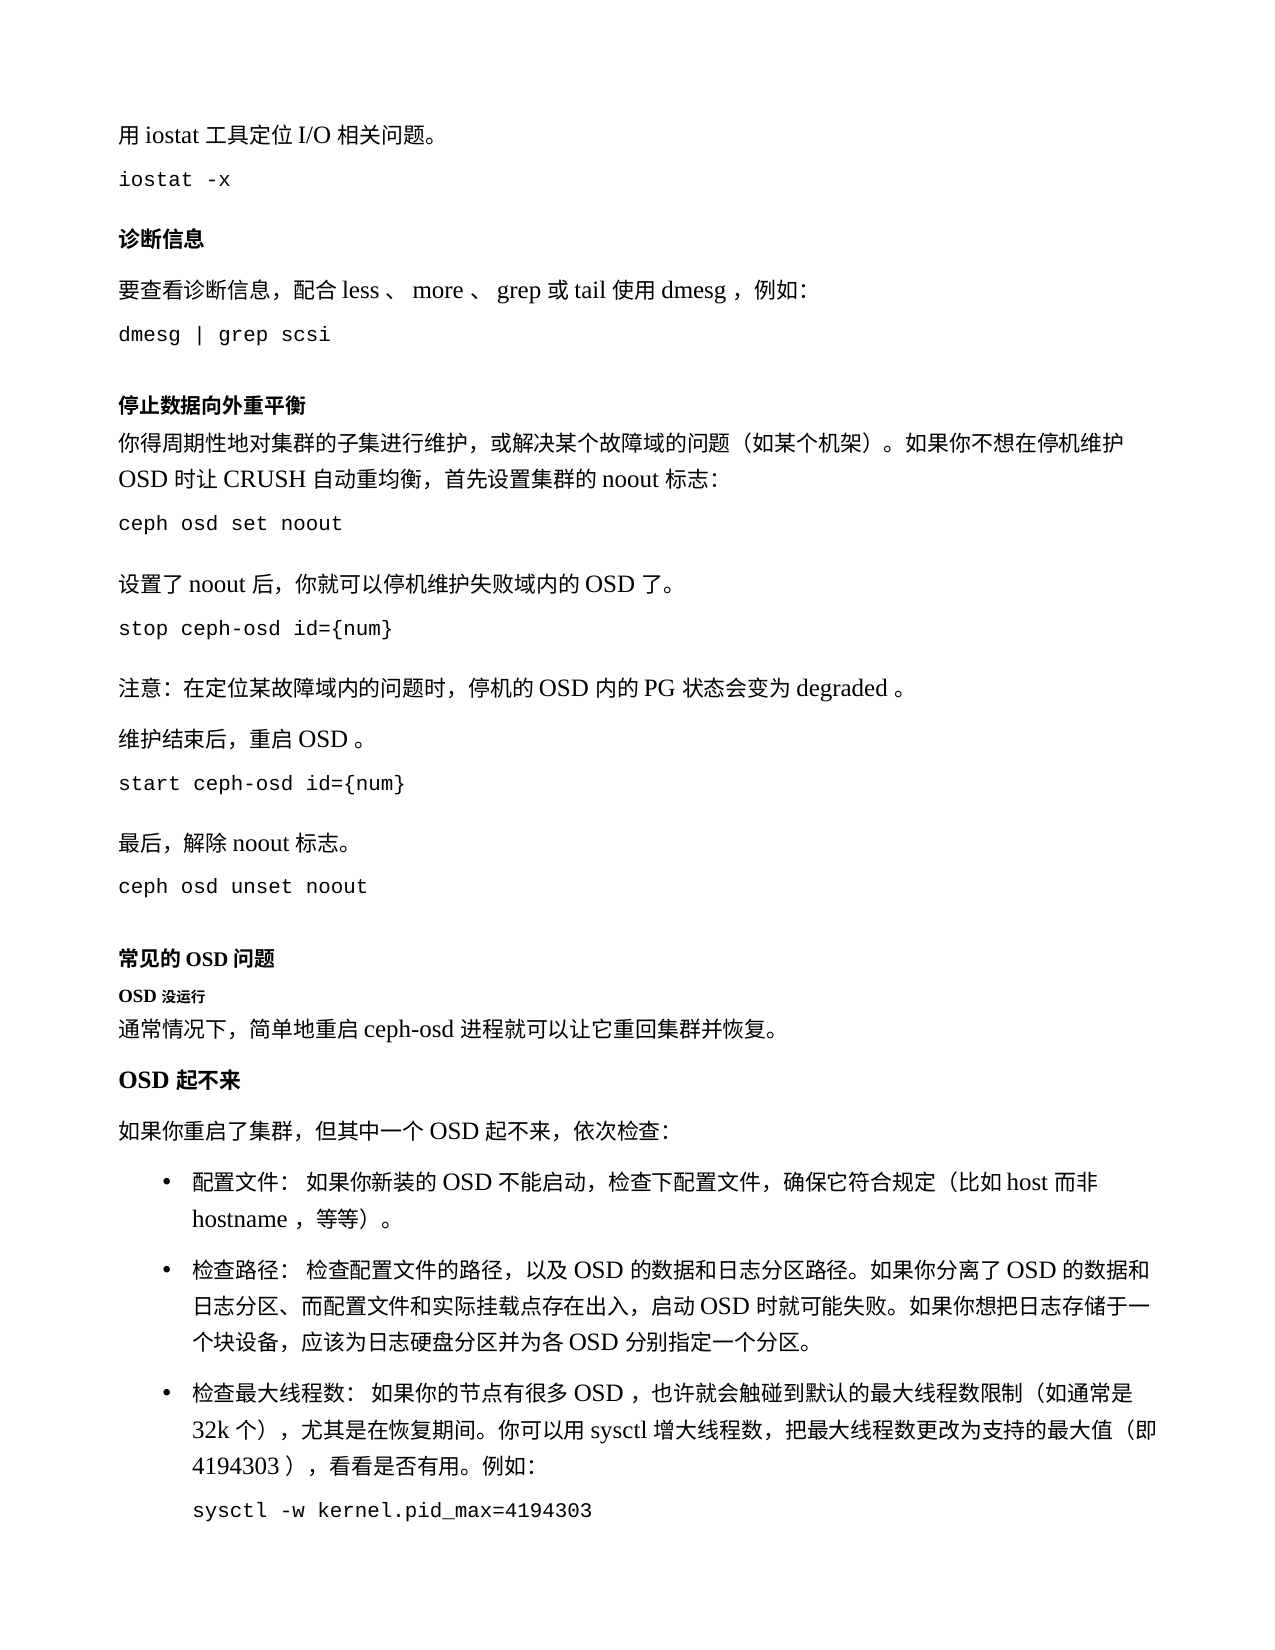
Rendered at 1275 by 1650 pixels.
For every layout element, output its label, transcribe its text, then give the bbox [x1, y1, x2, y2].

text 维护结束后，重启 OSD 。 [118, 722, 1157, 753]
text stop ceph-osd id={num} [118, 617, 1157, 641]
subtitle 常见的 OSD 问题 [118, 942, 1157, 972]
subtitle OSD 没运行 [118, 985, 1157, 1006]
text 通常情况下，简单地重启 ceph-osd 进程就可以让它重回集群并恢复。 [118, 1012, 1157, 1044]
text 如果你重启了集群，但其中一个 OSD 起不来，依次检查： [118, 1114, 1157, 1146]
text iostat -x [118, 169, 1157, 193]
subtitle 停止数据向外重平衡 [118, 390, 1157, 420]
text 注意：在定位某故障域内的问题时，停机的 OSD 内的 PG 状态会变为 degraded 。 [118, 671, 1157, 702]
text ceph osd set noout [118, 513, 1157, 537]
list 检查路径： 检查配置文件的路径，以及 OSD 的数据和日志分区路径。如果你分离了 OSD 的数据和日志分区、而配置文件和实际挂载点存在出入，启动 OSD 时就可能失败。如果你想把日志存储于一个块设备，应该为日志硬盘分区并为各 OSD 分别指定一个分区。 [162, 1253, 1157, 1357]
text dmesg | grep scsi [118, 324, 1157, 348]
text ceph osd unset noout [118, 877, 1157, 900]
text start ceph-osd id={num} [118, 772, 1157, 796]
list 配置文件： 如果你新装的 OSD 不能启动，检查下配置文件，确保它符合规定（比如 host 而非 hostname ，等等）。 [162, 1165, 1157, 1233]
text 用 iostat 工具定位 I/O 相关问题。 [118, 118, 1157, 150]
text OSD 起不来 [118, 1063, 1157, 1095]
text sysctl -w kernel.pid_max=4194303 [118, 1500, 1157, 1523]
list 检查最大线程数： 如果你的节点有很多 OSD ，也许就会触碰到默认的最大线程数限制（如通常是 32k 个），尤其是在恢复期间。你可以用 sysctl 增大线程数，把最大线程数更改为支持的最大值（即 4194303 ），看看是否有用。例如： [162, 1376, 1157, 1481]
text 你得周期性地对集群的子集进行维护，或解决某个故障域的问题（如某个机架）。如果你不想在停机维护 OSD 时让 CRUSH 自动重均衡，首先设置集群的 noout 标志： [118, 426, 1157, 494]
text 要查看诊断信息，配合 less 、 more 、 grep 或 tail 使用 dmesg ，例如： [118, 273, 1157, 305]
text 最后，解除 noout 标志。 [118, 826, 1157, 857]
text 设置了 noout 后，你就可以停机维护失败域内的 OSD 了。 [118, 567, 1157, 598]
text 诊断信息 [118, 222, 1157, 254]
